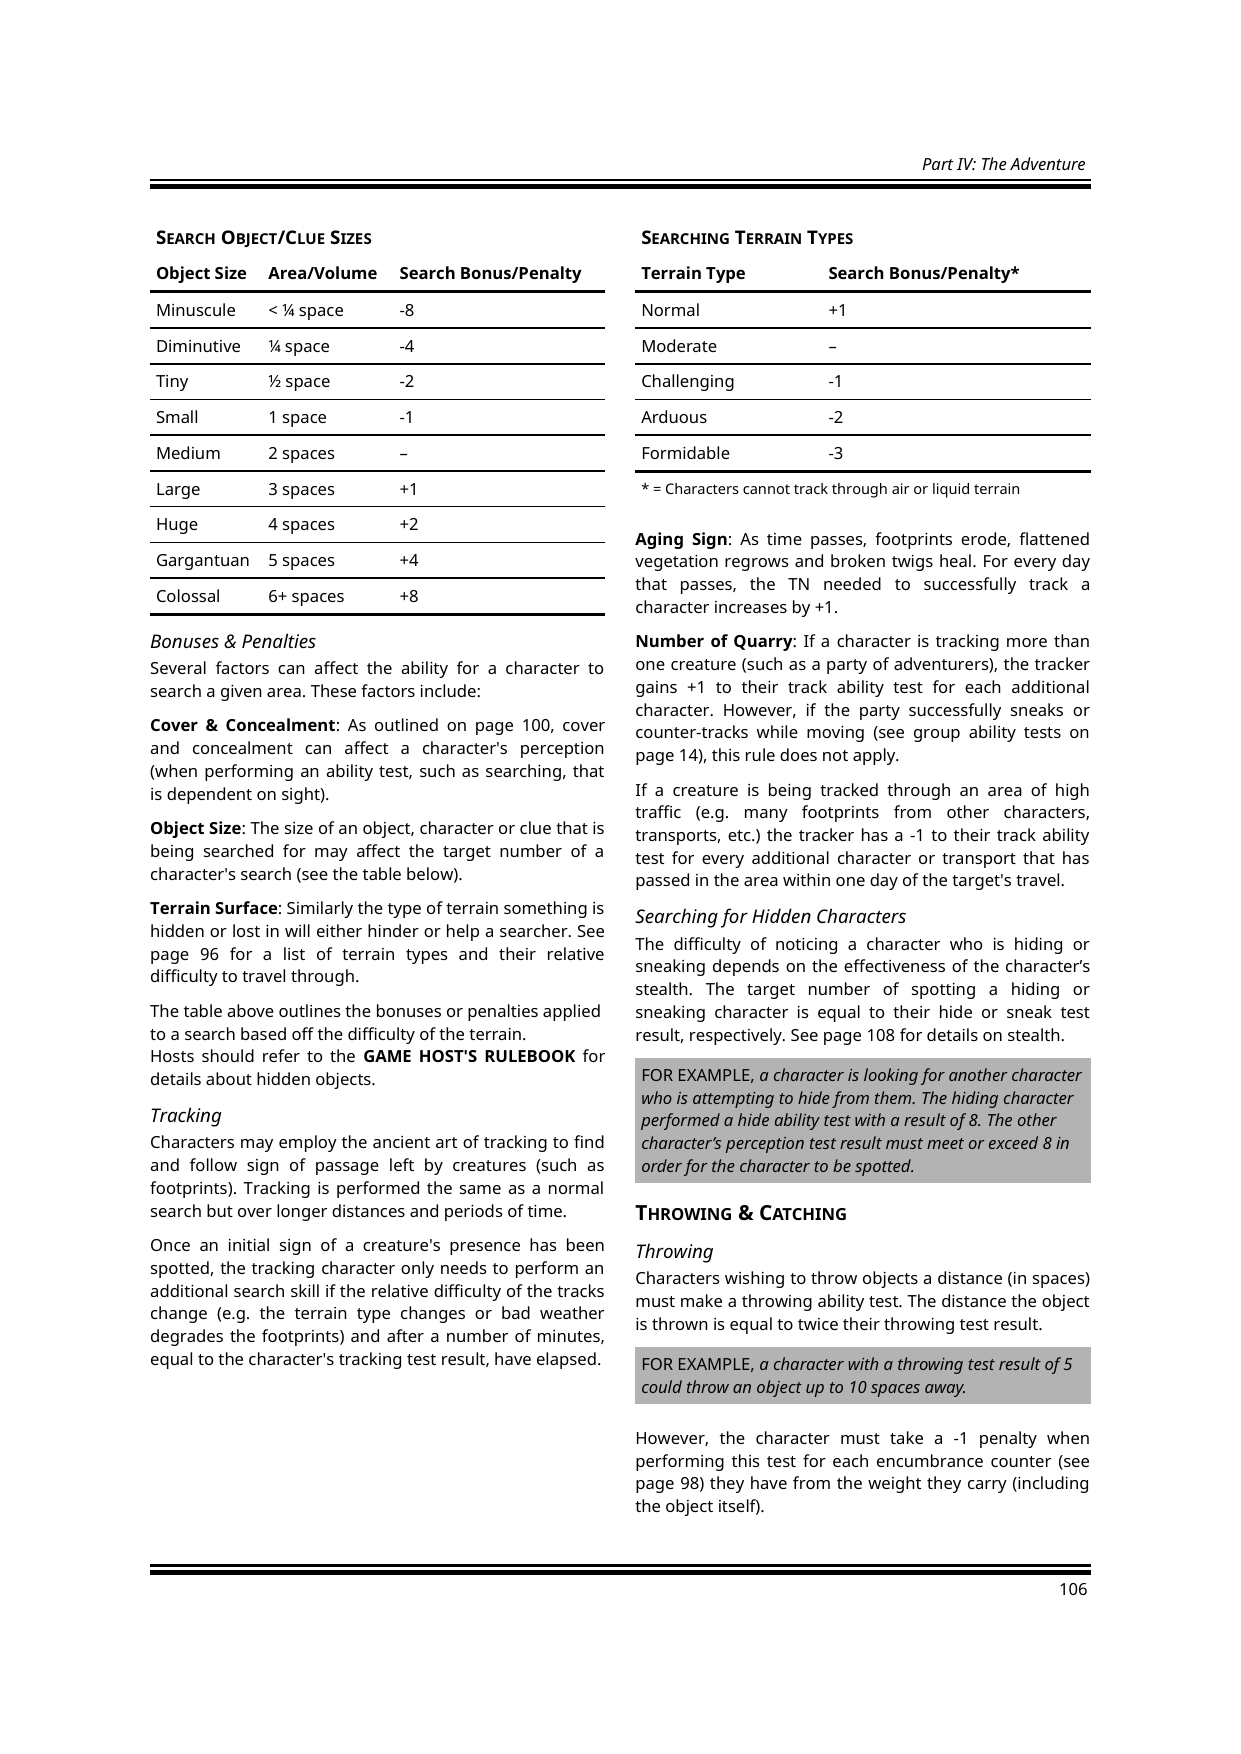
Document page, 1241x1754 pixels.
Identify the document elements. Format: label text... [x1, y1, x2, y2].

table_cell Small [150, 400, 262, 434]
text Aging Sign: As time passes, footprints erode, flattened vegetation regrows and broken twigs heal. For every day that passes, the TN needed to successfully track a character increases by +1. [635, 504, 1091, 618]
subtitle Throwing & Catching [635, 1198, 1091, 1226]
table_cell ½ space [263, 365, 394, 398]
table_cell +1 [394, 472, 605, 506]
table_cell 1 space [263, 400, 394, 434]
table_cell -2 [394, 365, 605, 398]
text If a creature is being tracked through an area of high traffic (e.g. many footprints from other characters, transports, etc.) the tracker has a -1 to their track ability test for every additional character or transport that has passed in the area within one day of the target's travel. [635, 778, 1091, 892]
table_cell Diminutive [150, 329, 262, 363]
table_cell 6+ spaces [263, 579, 394, 613]
table_cell Object Size [150, 256, 262, 290]
table_cell Colossal [150, 579, 262, 613]
table_cell Challenging [635, 365, 823, 398]
table_cell – [823, 329, 1091, 363]
table_cell Normal [635, 293, 823, 327]
text The table above outlines the bonuses or penalties applied to a search based off the difficulty of the terrain. [150, 1000, 605, 1045]
table_cell -1 [394, 400, 605, 434]
table_cell 5 spaces [263, 543, 394, 577]
table_cell 4 spaces [263, 507, 394, 541]
table_cell Search Bonus/Penalty [394, 256, 605, 290]
table_cell Search Bonus/Penalty* [823, 256, 1091, 290]
text Searching for Hidden Characters [635, 904, 1091, 929]
table_cell ¼ space [263, 329, 394, 363]
table_cell Medium [150, 436, 262, 470]
table_cell * = Characters cannot track through air or liquid terrain [635, 473, 1091, 504]
table_cell Gargantuan [150, 543, 262, 577]
table_cell Huge [150, 507, 262, 541]
table_cell -1 [823, 365, 1091, 398]
table_cell Arduous [635, 400, 823, 434]
table_header FOR EXAMPLE, a character is looking for another character who is attempting to hide from them. The hiding character performed a hide ability test with a result of 8. The other character’s perception test result must meet or exceed 8 in order for the character to be spotted. [635, 1058, 1091, 1183]
table_cell -4 [394, 329, 605, 363]
text Characters wishing to throw objects a distance (in spaces) must make a throwing ability test. The distance the object is thrown is equal to twice their throwing test result. [635, 1267, 1091, 1335]
text Number of Quarry: If a character is tracking more than one creature (such as a party of adventurers), the tracker gains +1 to their track ability test for each additional character. However, if the party successfully sneaks or counter-tracks while moving (see group ability tests on page 12), this rule does not apply. [635, 630, 1091, 766]
text Object Size: The size of an object, character or clue that is being searched for may affect the target number of a character's search (see the table below). [150, 817, 605, 885]
table_cell Moderate [635, 329, 823, 363]
text Once an initial sign of a creature's presence has been spotted, the tracking character only needs to perform an additional search skill if the relative difficulty of the tracks change (e.g. the terrain type changes or bad weather degrades the footprints) and after a number of minutes, equal to the character's tracking test result, have elapsed. [150, 1234, 605, 1370]
table_cell Area/Volume [263, 256, 394, 290]
table_header FOR EXAMPLE, a character with a throwing test result of 5 could throw an object up to 10 spaces away. [635, 1347, 1091, 1404]
table_cell +2 [394, 507, 605, 541]
table_cell -3 [823, 436, 1091, 470]
table_cell -2 [823, 400, 1091, 434]
table_header Searching Terrain Types [635, 219, 1091, 256]
table_header Search Object/Clue Sizes [150, 219, 605, 256]
table_cell Minuscule [150, 293, 262, 327]
text Characters may employ the ancient art of tracking to find and follow sign of passage left by creatures (such as footprints). Tracking is performed the same as a normal search but over longer distances and periods of time. [150, 1131, 605, 1222]
text Several factors can affect the ability for a character to search a given area. These factors include: [150, 657, 605, 702]
table_cell -8 [394, 293, 605, 327]
table_cell Terrain Type [635, 256, 823, 290]
table_cell Formidable [635, 436, 823, 470]
table_cell – [394, 436, 605, 470]
text The difficulty of noticing a character who is hiding or sneaking depends on the effectiveness of the character’s stealth. The target number of spotting a hiding or sneaking character is equal to their hide or sneak test result, respectively. See page 81 for details on stealth. [635, 932, 1091, 1046]
text Hosts should refer to the GAME HOST'S RULEBOOK for details about hidden objects. [150, 1045, 605, 1091]
table_cell < ¼ space [263, 293, 394, 327]
table_cell +8 [394, 579, 605, 613]
table_cell +1 [823, 293, 1091, 327]
table_cell +4 [394, 543, 605, 577]
text Throwing [635, 1238, 1091, 1264]
text Tracking [150, 1102, 605, 1128]
text Cover & Concealment: As outlined on page 76, cover and concealment can affect a character's perception (when performing an ability test, such as searching, that is dependent on sight). [150, 714, 605, 805]
text Bonuses & Penalties [150, 628, 605, 653]
text Terrain Surface: Similarly the type of terrain something is hidden or lost in will either hinder or help a searcher. See page 72 for a list of terrain types and their relative difficulty to travel through. [150, 897, 605, 988]
text However, the character must take a -1 penalty when performing this test for each encumbrance counter (see page 74) they have from the weight they carry (including the object itself). [635, 1404, 1091, 1517]
table_cell Tiny [150, 365, 262, 398]
table_cell 3 spaces [263, 472, 394, 506]
table_cell Large [150, 472, 262, 506]
table_cell 2 spaces [263, 436, 394, 470]
